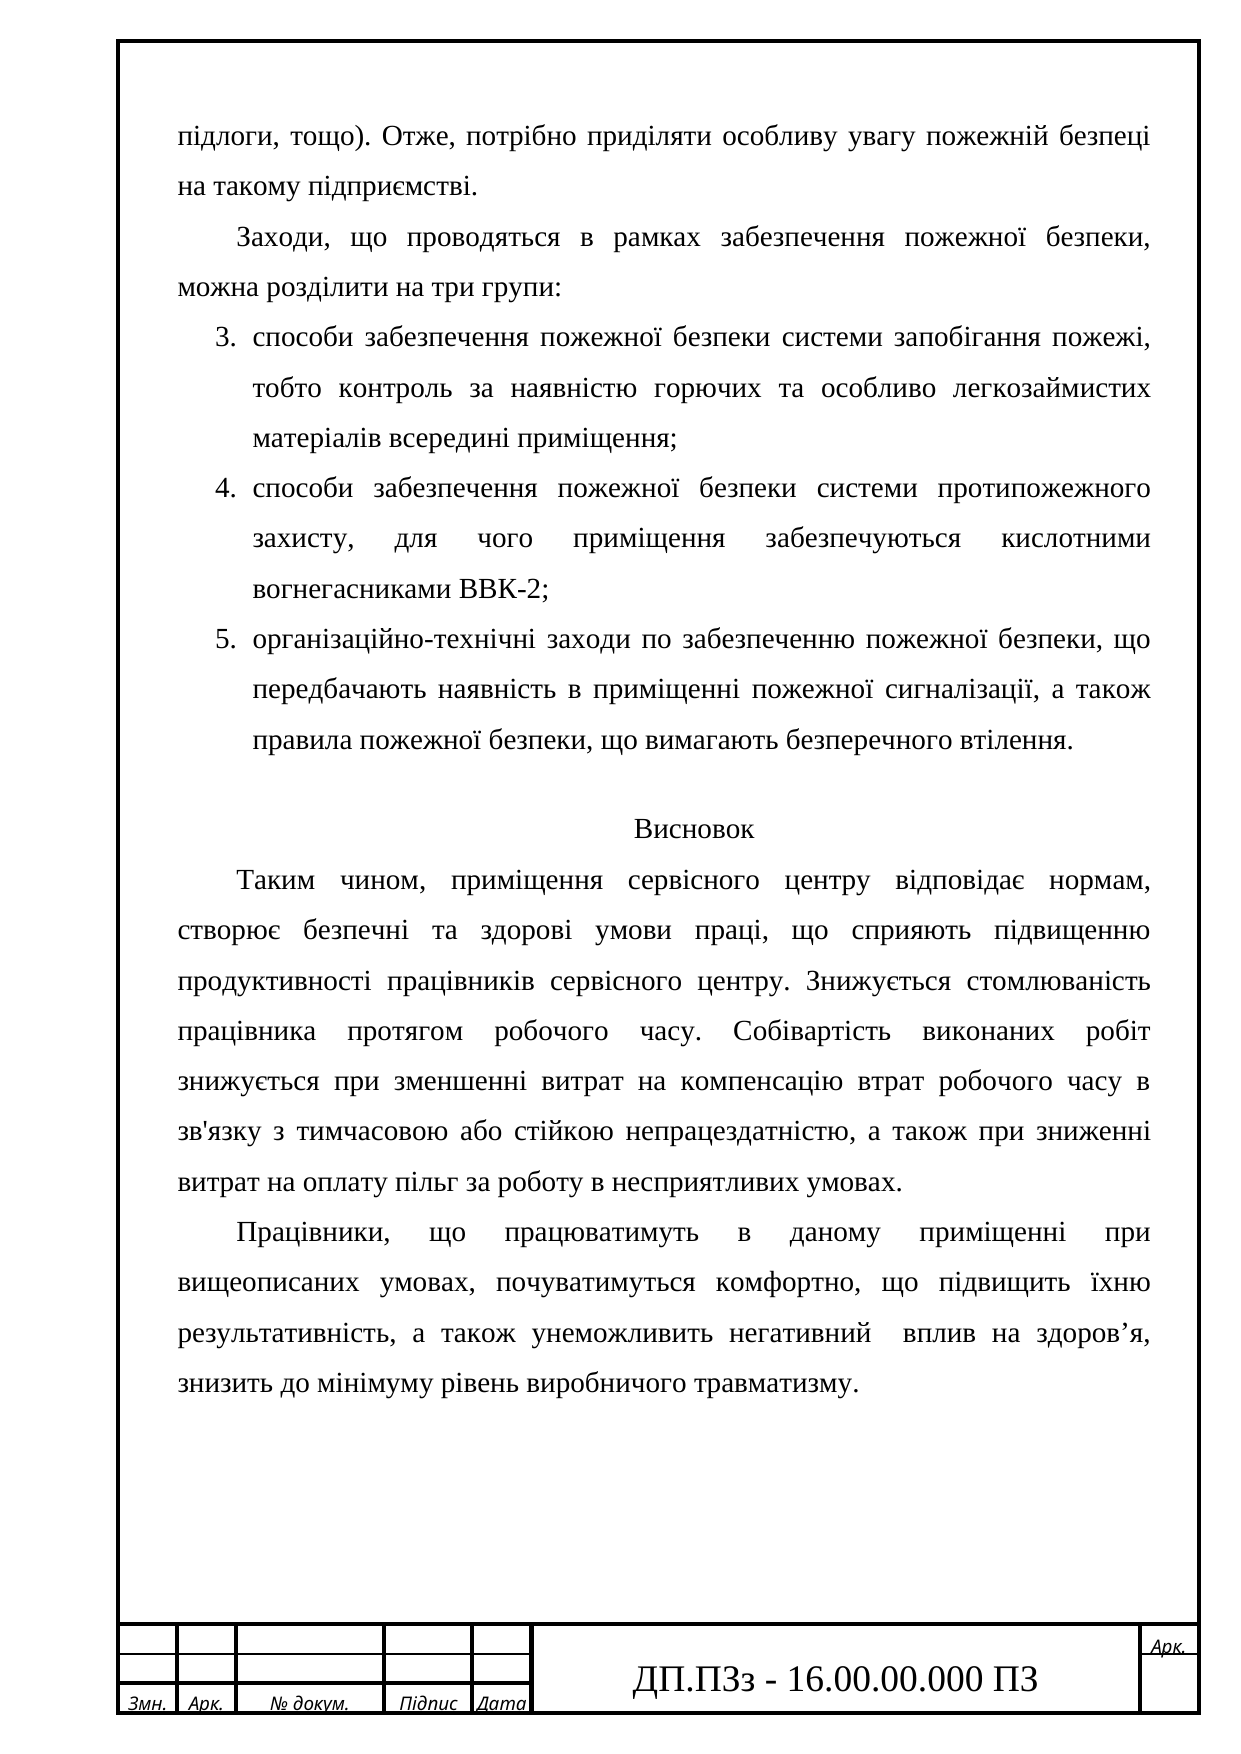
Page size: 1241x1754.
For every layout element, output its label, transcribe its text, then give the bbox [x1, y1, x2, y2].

list способи забезпечення пожежної безпеки системи запобігання пожежі, тобто контроль за наявністю горючих та особливо легкозаймистих матеріалів всередині приміщення; [215, 319, 1152, 453]
text Таким чином, приміщення сервісного центру відповідає нормам, створює безпечні та здорові умови праці, що сприяють підвищенню продуктивності працівників сервісного центру. Знижується стомлюваність працівника протягом робочого часу. Собівартість виконаних робіт знижується при зменшенні витрат на компенсацію втрат робочого часу в зв'язку з тимчасовою або стійкою непрацездатністю, а також при зниженні витрат на оплату пільг за роботу в несприятливих умовах. [177, 862, 1152, 1197]
text Працівники, що працюватимуть в даному приміщенні при вищеописаних умовах, почуватимуться комфортно, що підвищить їхню результативність, а також унеможливить негативний вплив на здоров’я, знизить до мінімуму рівень виробничого травматизму. [177, 1214, 1152, 1399]
text Заходи, що проводяться в рамках забезпечення пожежної безпеки, можна розділити на три групи: [177, 219, 1152, 303]
list організаційно-технічні заходи по забезпеченню пожежної безпеки, що передбачають наявність в приміщенні пожежної сигналізації, а також правила пожежної безпеки, що вимагають безперечного втілення. [215, 621, 1152, 755]
list способи забезпечення пожежної безпеки системи протипожежного захисту, для чого приміщення забезпечуються кислотними вогнегасниками ВВК-2; [215, 470, 1152, 604]
text Висновок [177, 812, 1152, 845]
text підлоги, тощо). Отже, потрібно приділяти особливу увагу пожежній безпеці на такому підприємстві. [177, 118, 1152, 202]
